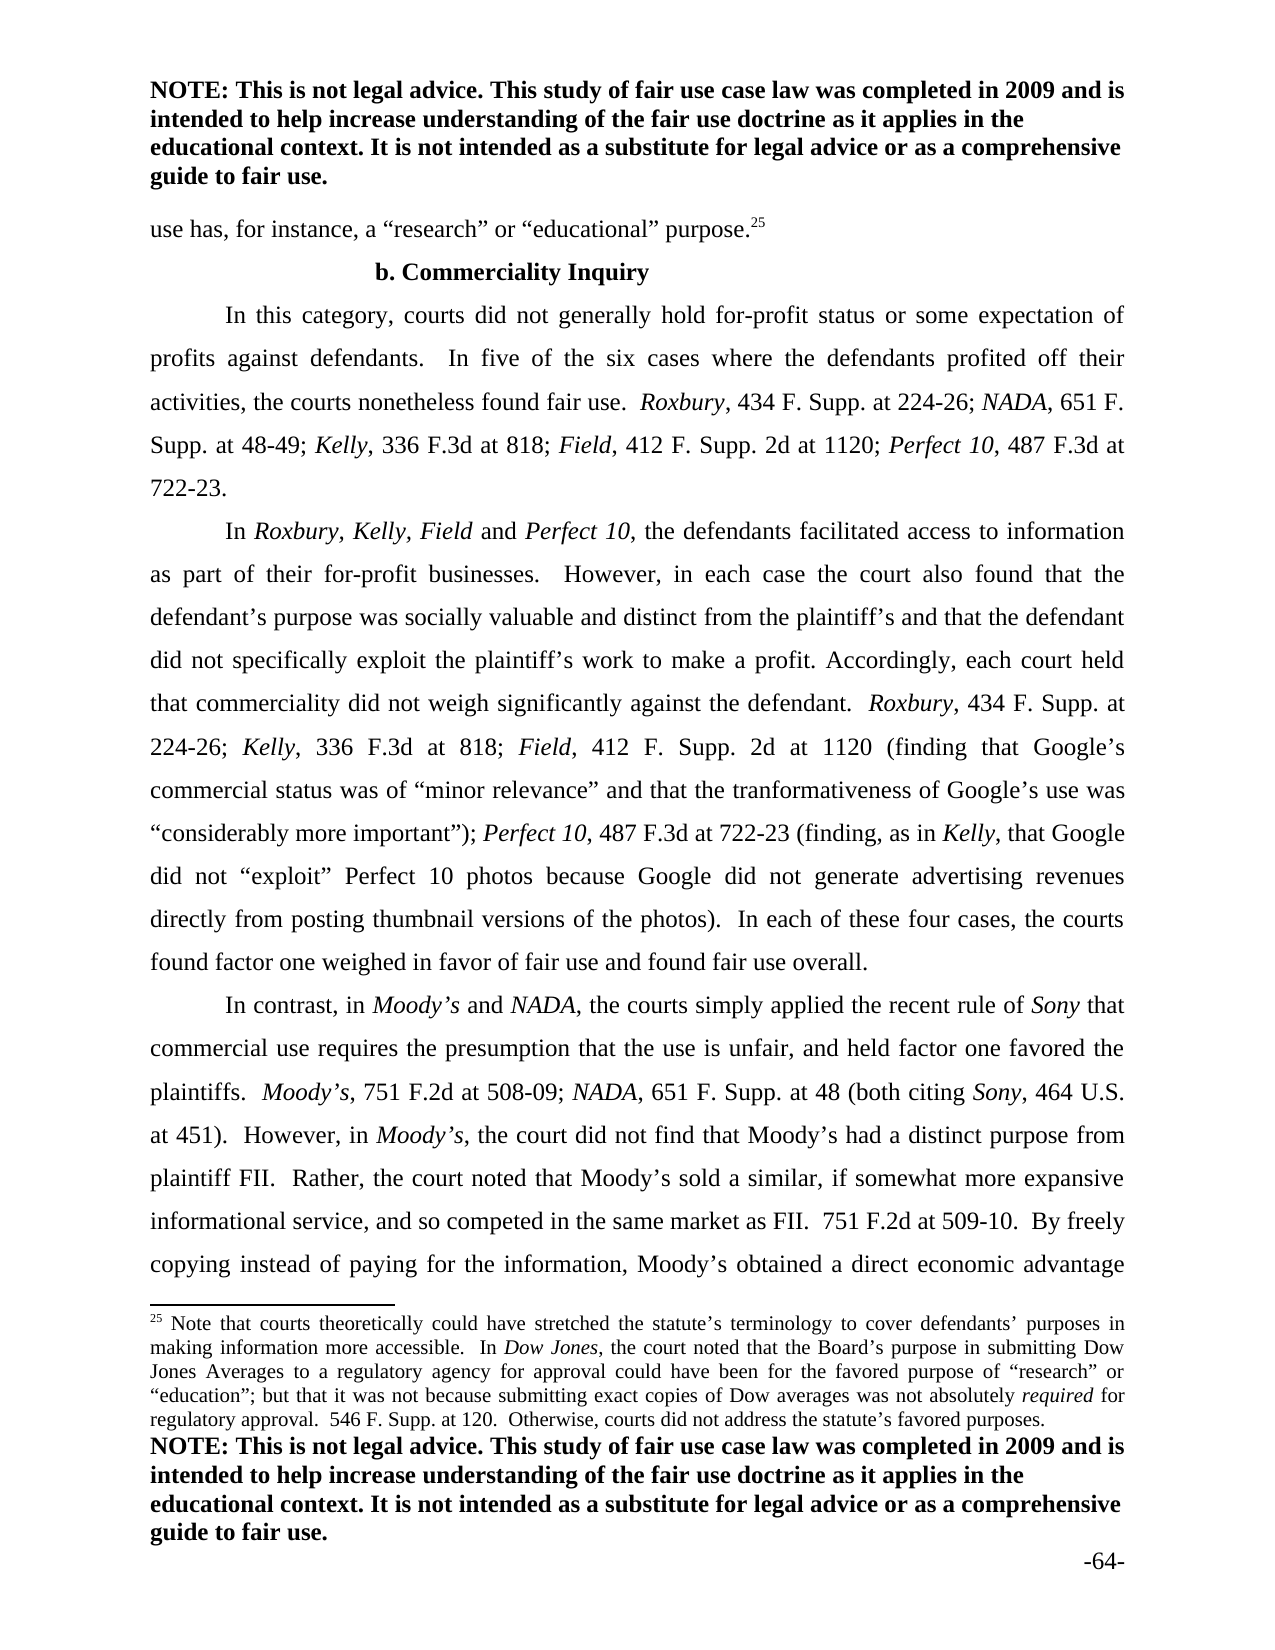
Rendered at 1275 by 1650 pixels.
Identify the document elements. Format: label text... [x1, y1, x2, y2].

text In contrast, in Moody’s and NADA, the courts simply applied the recent rule of Sony that commercial use requires the presumption that the use is unfair, and held factor one favored the plaintiffs. Moody’s, 751 F.2d at 508-09; NADA, 651 F. Supp. at 48 (both citing Sony, 464 U.S. at 451). However, in Moody’s, the court did not find that Moody’s had a distinct purpose from plaintiff FII. Rather, the court noted that Moody’s sold a similar, if somewhat more expansive informational service, and so competed in the same market as FII. 751 F.2d at 509-10. By freely copying instead of paying for the information, Moody’s obtained a direct economic advantage [150, 990, 1125, 1278]
text In Roxbury, Kelly, Field and Perfect 10, the defendants facilitated access to information as part of their for-profit businesses. However, in each case the court also found that the defendant’s purpose was socially valuable and distinct from the plaintiff’s and that the defendant did not specifically exploit the plaintiff’s work to make a profit. Accordingly, each court held that commerciality did not weigh significantly against the defendant. Roxbury, 434 F. Supp. at 224-26; Kelly, 336 F.3d at 818; Field, 412 F. Supp. 2d at 1120 (finding that Google’s commercial status was of “minor relevance” and that the tranformativeness of Google’s use was “considerably more important”); Perfect 10, 487 F.3d at 722-23 (finding, as in Kelly, that Google did not “exploit” Perfect 10 photos because Google did not generate advertising revenues directly from posting thumbnail versions of the photos). In each of these four cases, the courts found factor one weighed in favor of fair use and found fair use overall. [150, 516, 1125, 976]
subtitle b. Commerciality Inquiry [375, 257, 1125, 286]
text Note that courts theoretically could have stretched the statute’s terminology to cover defendants’ purposes in making information more accessible. In Dow Jones, the court noted that the Board’s purpose in submitting Dow Jones Averages to a regulatory agency for approval could have been for the favored purpose of “research” or “education”; but that it was not because submitting exact copies of Dow averages was not absolutely required for regulatory approval. 546 F. Supp. at 120. Otherwise, courts did not address the statute’s favored purposes. [150, 1311, 1125, 1431]
text In this category, courts did not generally hold for-profit status or some expectation of profits against defendants. In five of the six cases where the defendants profited off their activities, the courts nonetheless found fair use. Roxbury, 434 F. Supp. at 224-26; NADA, 651 F. Supp. at 48-49; Kelly, 336 F.3d at 818; Field, 412 F. Supp. 2d at 1120; Perfect 10, 487 F.3d at 722-23. [150, 300, 1125, 502]
text use has, for instance, a “research” or “educational” purpose. [150, 214, 1125, 243]
